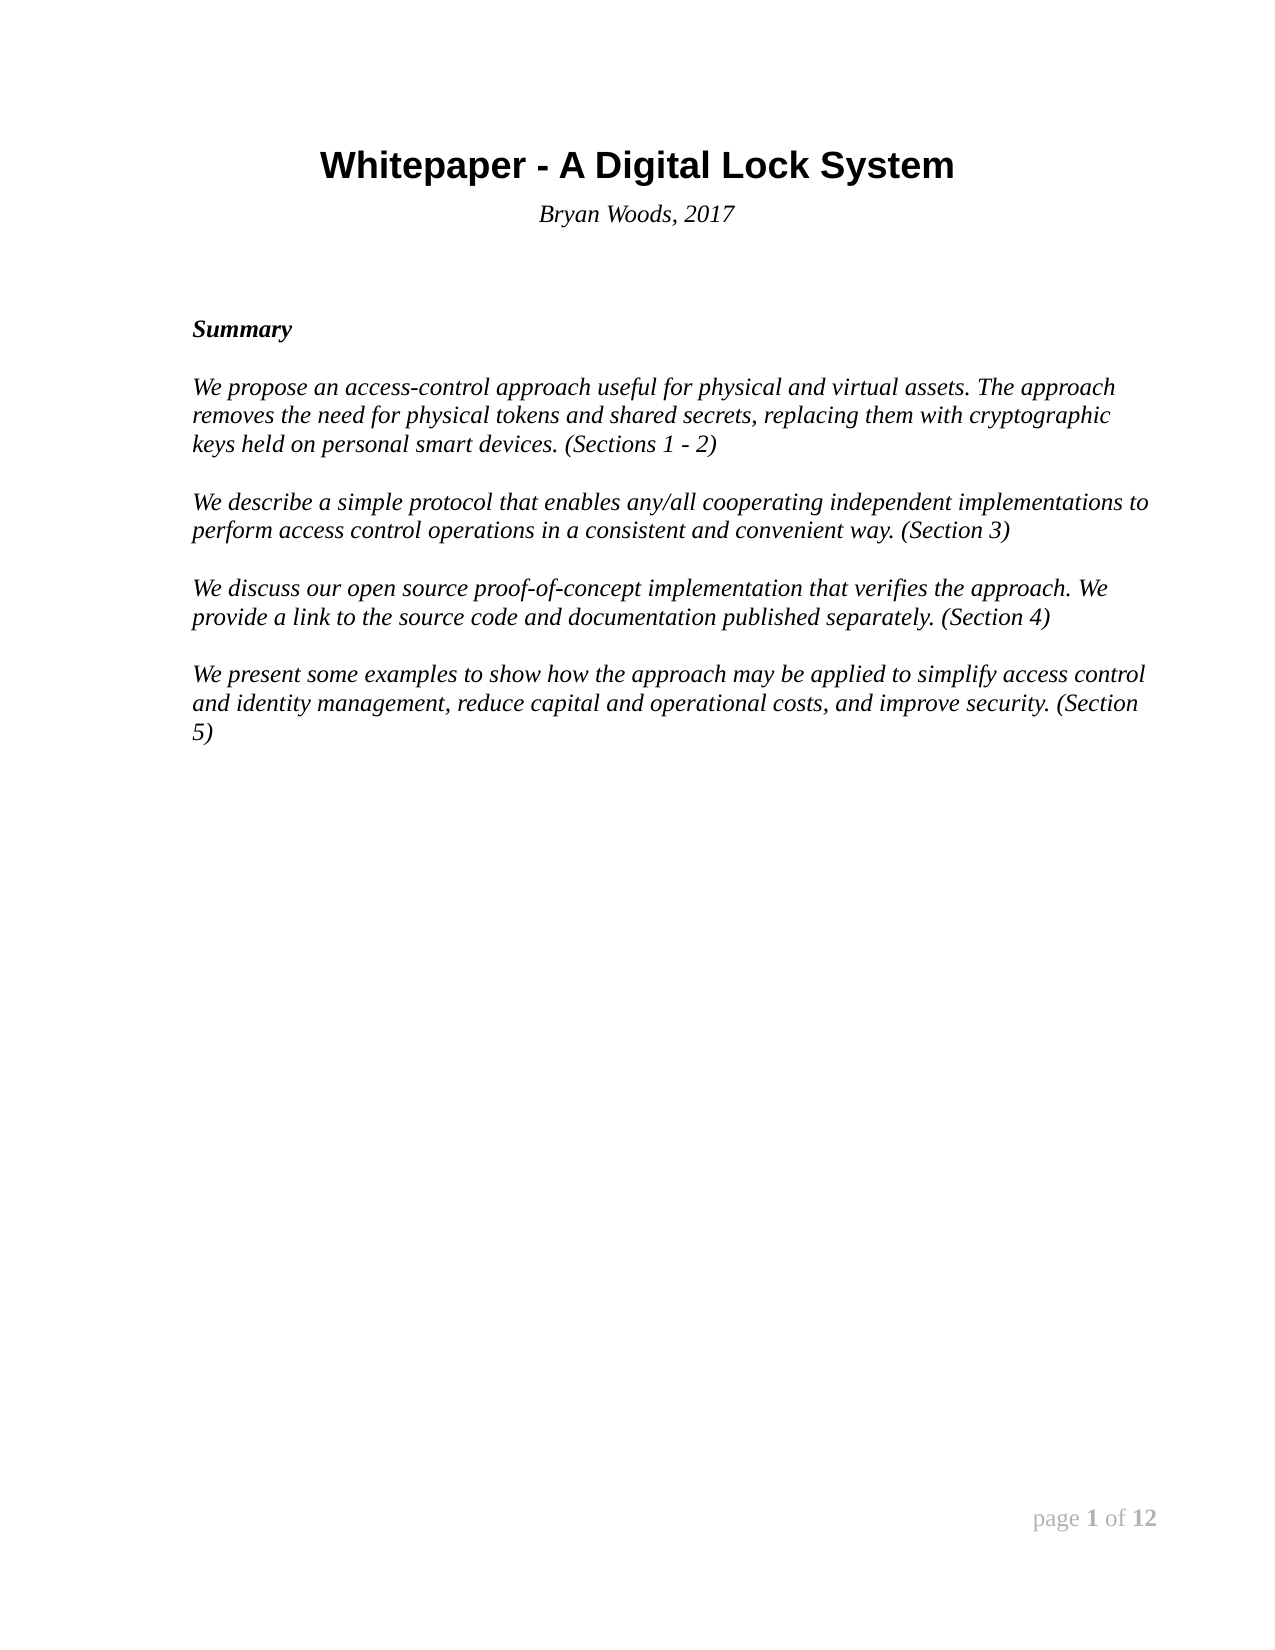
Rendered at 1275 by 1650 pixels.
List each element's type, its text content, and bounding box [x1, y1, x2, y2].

text We present some examples to show how the approach may be applied to simplify access control and identity management, reduce capital and operational costs, and improve security. (Section 5) [192, 659, 1157, 746]
text Summary [192, 314, 1157, 343]
subtitle Whitepaper - A Digital Lock System [118, 143, 1157, 187]
text Bryan Woods, 2017 [118, 199, 1157, 228]
text We describe a simple protocol that enables any/all cooperating independent implementations to perform access control operations in a consistent and convenient way. (Section 3) [192, 487, 1157, 544]
text We propose an access-control approach useful for physical and virtual assets. The approach removes the need for physical tokens and shared secrets, replacing them with cryptographic keys held on personal smart devices. (Sections 1 - 2) [192, 372, 1157, 458]
text We discuss our open source proof-of-concept implementation that verifies the approach. We provide a link to the source code and documentation published separately. (Section 4) [192, 573, 1157, 631]
